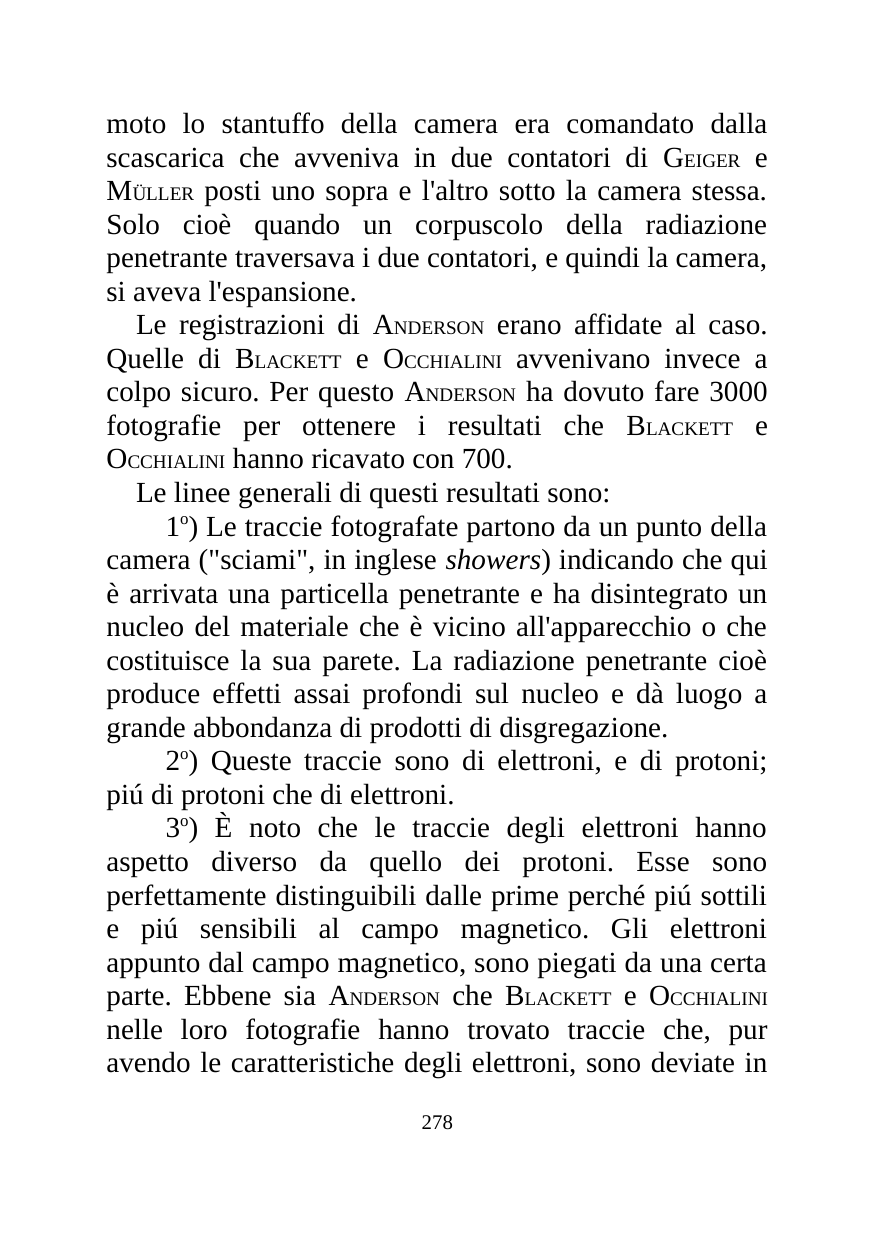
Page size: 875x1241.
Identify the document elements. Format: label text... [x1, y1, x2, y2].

text 1o) Le traccie fotografate partono da un punto della camera ("sciami", in inglese showers) indicando che qui è arrivata una particella penetrante e ha disintegrato un nucleo del materiale che è vicino all'apparecchio o che costituisce la sua parete. La radiazione penetrante cioè produce effetti assai profondi sul nucleo e dà luogo a grande abbondanza di prodotti di disgregazione. [106, 509, 768, 743]
text Le linee generali di questi resultati sono: [106, 475, 768, 509]
text 3o) È noto che le traccie degli elettroni hanno aspetto diverso da quello dei protoni. Esse sono perfettamente distinguibili dalle prime perché piú sottili e piú sensibili al campo magnetico. Gli elettroni appunto dal campo magnetico, sono piegati da una certa parte. Ebbene sia Anderson che Blackett e Occhialini nelle loro fotografie hanno trovato traccie che, pur avendo le caratteristiche degli elettroni, sono deviate in [106, 811, 768, 1079]
text moto lo stantuffo della camera era comandato dalla scascarica che avveniva in due contatori di Geiger e Müller posti uno sopra e l'altro sotto la camera stessa. Solo cioè quando un corpuscolo della radiazione penetrante traversava i due contatori, e quindi la camera, si aveva l'espansione. [106, 106, 768, 307]
text 2o) Queste traccie sono di elettroni, e di protoni; piú di protoni che di elettroni. [106, 743, 768, 811]
text Le registrazioni di Anderson erano affidate al caso. Quelle di Blackett e Occhialini avvenivano invece a colpo sicuro. Per questo Anderson ha dovuto fare 3000 fotografie per ottenere i resultati che Blackett e Occhialini hanno ricavato con 700. [106, 307, 768, 475]
